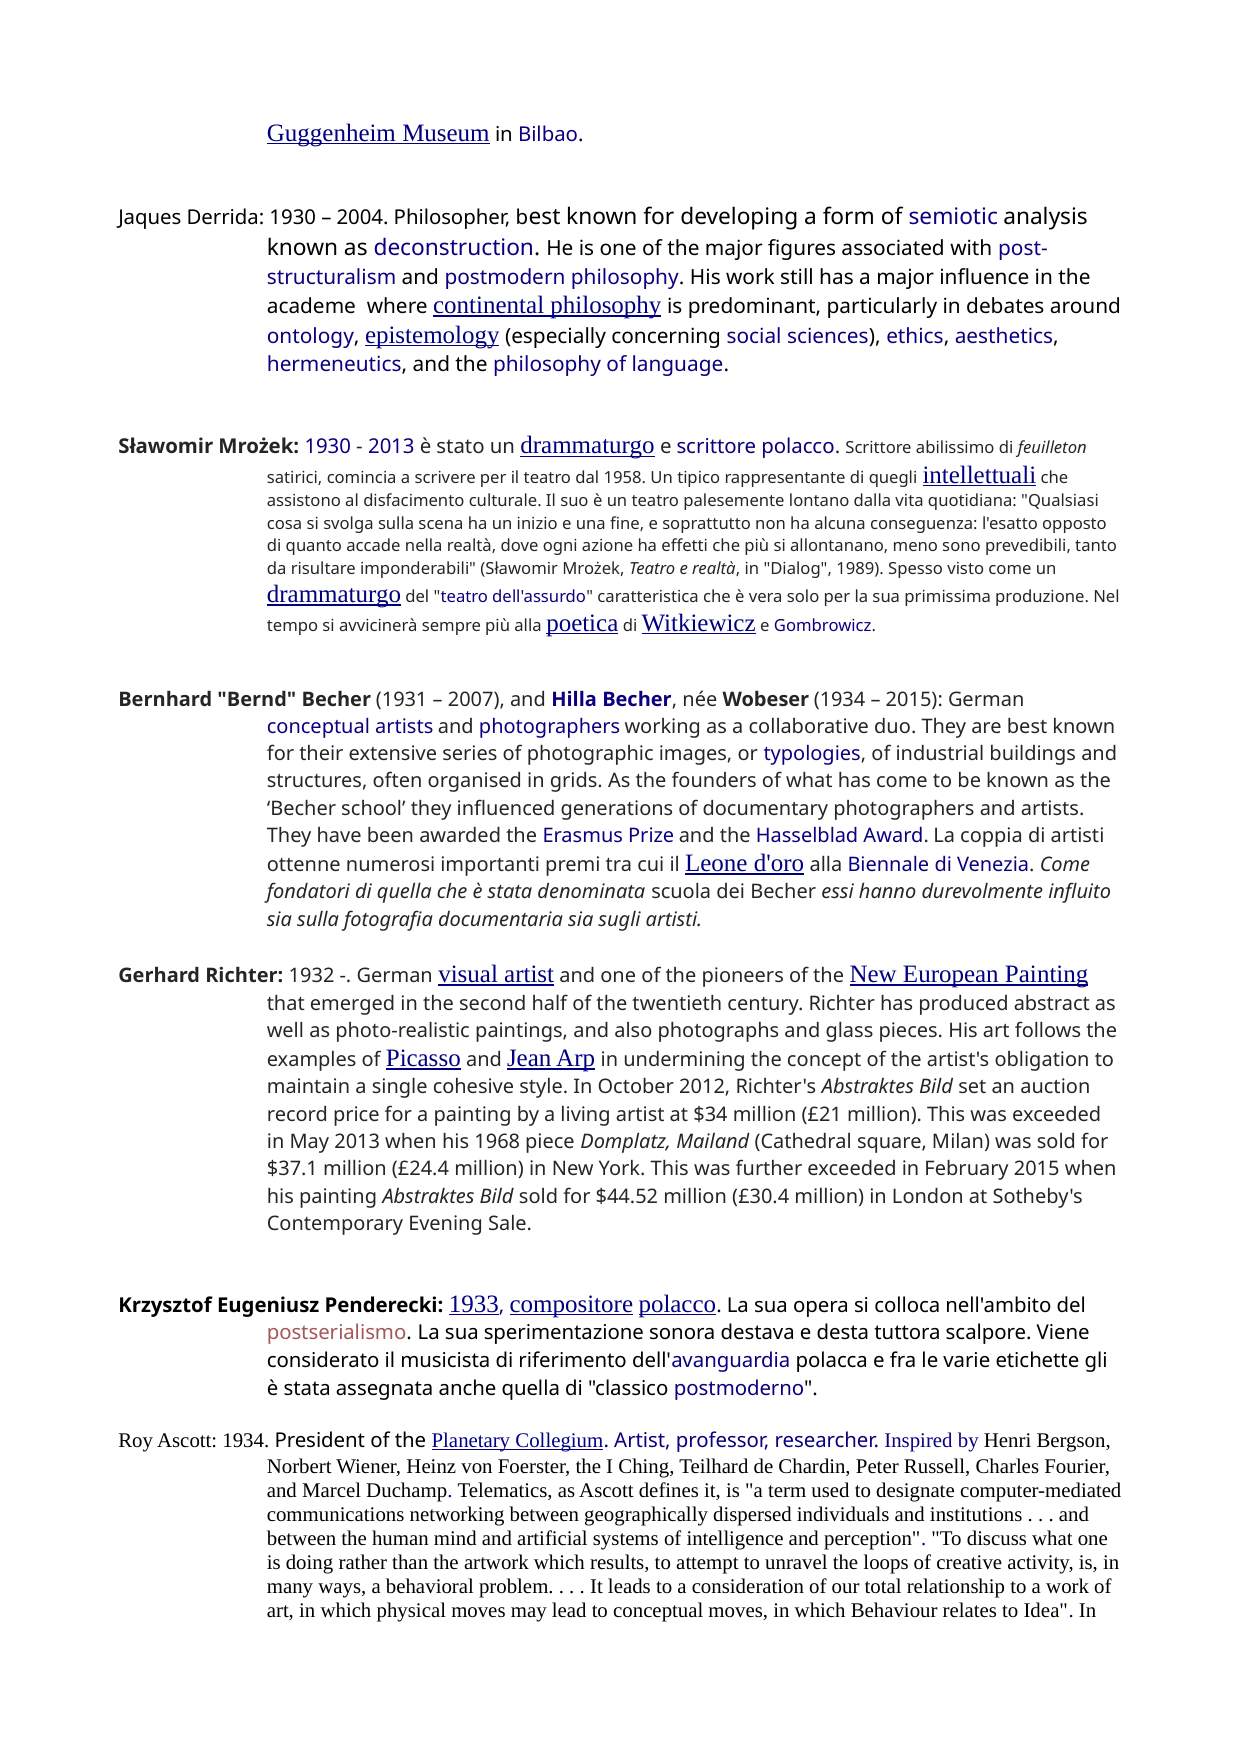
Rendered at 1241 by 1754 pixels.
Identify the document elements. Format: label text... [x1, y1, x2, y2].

text Bernhard "Bernd" Becher (1931 – 2007), and Hilla Becher, née Wobeser (1934 – 2015): German conceptual artists and photographers working as a collaborative duo. They are best known for their extensive series of photographic images, or typologies, of industrial buildings and structures, often organised in grids. As the founders of what has come to be known as the ‘Becher school’ they influenced generations of documentary photographers and artists. They have been awarded the Erasmus Prize and the Hasselblad Award. La coppia di artisti ottenne numerosi importanti premi tra cui il Leone d'oro alla Biennale di Venezia. Come fondatori di quella che è stata denominata scuola dei Becher essi hanno durevolmente influito sia sulla fotografia documentaria sia sugli artisti. [118, 684, 1122, 932]
text Gerhard Richter: 1932 -. German visual artist and one of the pioneers of the New European Painting that emerged in the second half of the twentieth century. Richter has produced abstract as well as photo-realistic paintings, and also photographs and glass pieces. His art follows the examples of Picasso and Jean Arp in undermining the concept of the artist's obligation to maintain a single cohesive style. In October 2012, Richter's Abstraktes Bild set an auction record price for a painting by a living artist at $34 million (£21 million). This was exceeded in May 2013 when his 1968 piece Domplatz, Mailand (Cathedral square, Milan) was sold for $37.1 million (£24.4 million) in New York. This was further exceeded in February 2015 when his painting Abstraktes Bild sold for $44.52 million (£30.4 million) in London at Sotheby's Contemporary Evening Sale. [118, 959, 1122, 1236]
text Guggenheim Museum in Bilbao. [118, 118, 1122, 147]
text Jaques Derrida: 1930 – 2004. Philosopher, best known for developing a form of semiotic analysis known as deconstruction. He is one of the major figures associated with post-structuralism and postmodern philosophy. His work still has a major influence in the academe where continental philosophy is predominant, particularly in debates around ontology, epistemology (especially concerning social sciences), ethics, aesthetics, hermeneutics, and the philosophy of language. [118, 200, 1122, 378]
text Sławomir Mrożek: 1930 - 2013 è stato un drammaturgo e scrittore polacco. Scrittore abilissimo di feuilleton satirici, comincia a scrivere per il teatro dal 1958. Un tipico rappresentante di quegli intellettuali che assistono al disfacimento culturale. Il suo è un teatro palesemente lontano dalla vita quotidiana: "Qualsiasi cosa si svolga sulla scena ha un inizio e una fine, e soprattutto non ha alcuna conseguenza: l'esatto opposto di quanto accade nella realtà, dove ogni azione ha effetti che più si allontanano, meno sono prevedibili, tanto da risultare imponderabili" (Sławomir Mrożek, Teatro e realtà, in "Dialog", 1989). Spesso visto come un drammaturgo del "teatro dell'assurdo" caratteristica che è vera solo per la sua primissima produzione. Nel tempo si avvicinerà sempre più alla poetica di Witkiewicz e Gombrowicz. [118, 431, 1122, 637]
text Roy Ascott: 1934. President of the Planetary Collegium. Artist, professor, researcher. Inspired by Henri Bergson, Norbert Wiener, Heinz von Foerster, the I Ching, Teilhard de Chardin, Peter Russell, Charles Fourier, and Marcel Duchamp. Telematics, as Ascott defines it, is "a term used to designate computer-mediated communications networking between geographically dispersed individuals and institutions . . . and between the human mind and artificial systems of intelligence and perception". "To discuss what one is doing rather than the artwork which results, to attempt to unravel the loops of creative activity, is, in many ways, a behavioral problem. . . . It leads to a consideration of our total relationship to a work of art, in which physical moves may lead to conceptual moves, in which Behaviour relates to Idea". In [118, 1426, 1122, 1622]
text Krzysztof Eugeniusz Penderecki: 1933, compositore polacco. La sua opera si colloca nell'ambito del postserialismo. La sua sperimentazione sonora destava e desta tuttora scalpore. Viene considerato il musicista di riferimento dell'avanguardia polacca e fra le varie etichette gli è stata assegnata anche quella di "classico postmoderno". [118, 1289, 1122, 1402]
